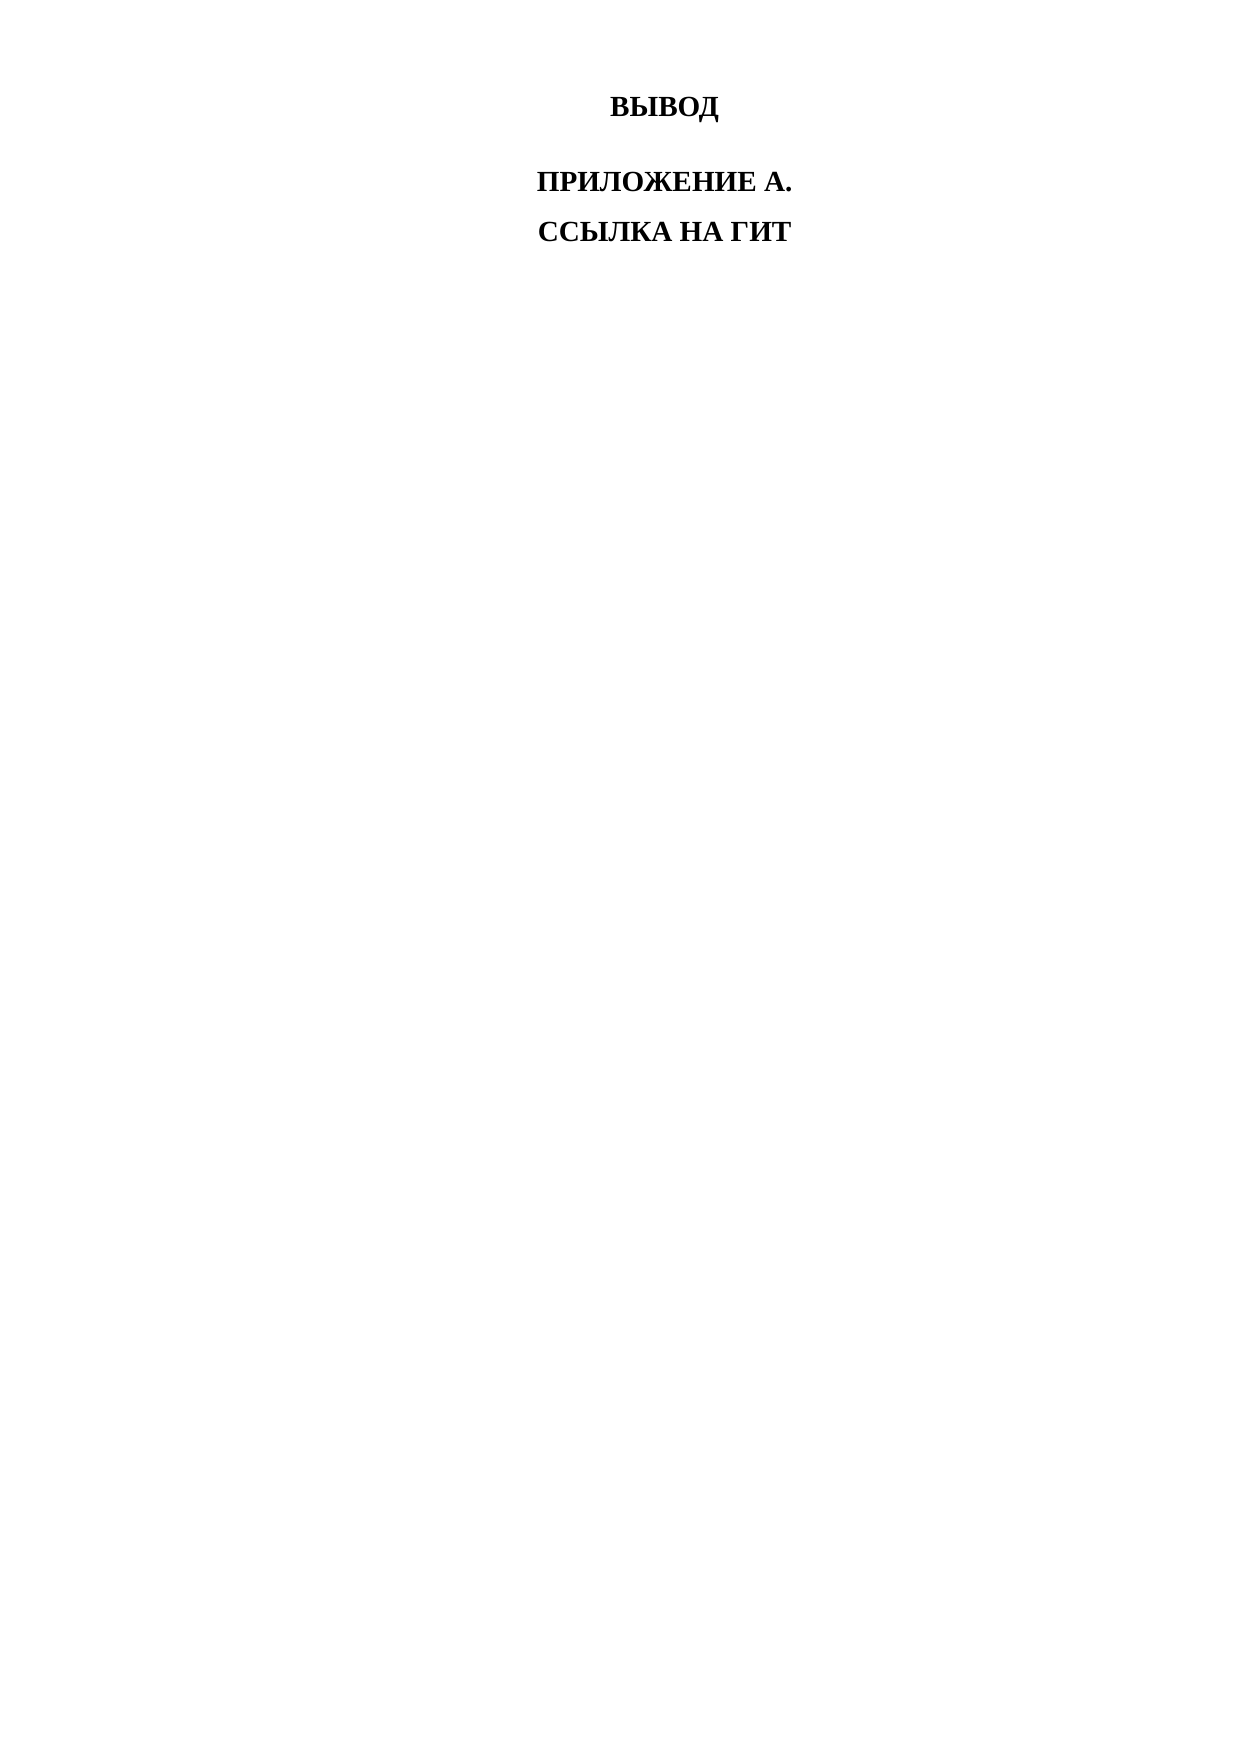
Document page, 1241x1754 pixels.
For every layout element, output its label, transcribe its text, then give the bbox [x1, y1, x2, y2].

subtitle Приложение А. Ссылка на Гит [148, 164, 1181, 248]
subtitle Вывод [148, 89, 1181, 122]
